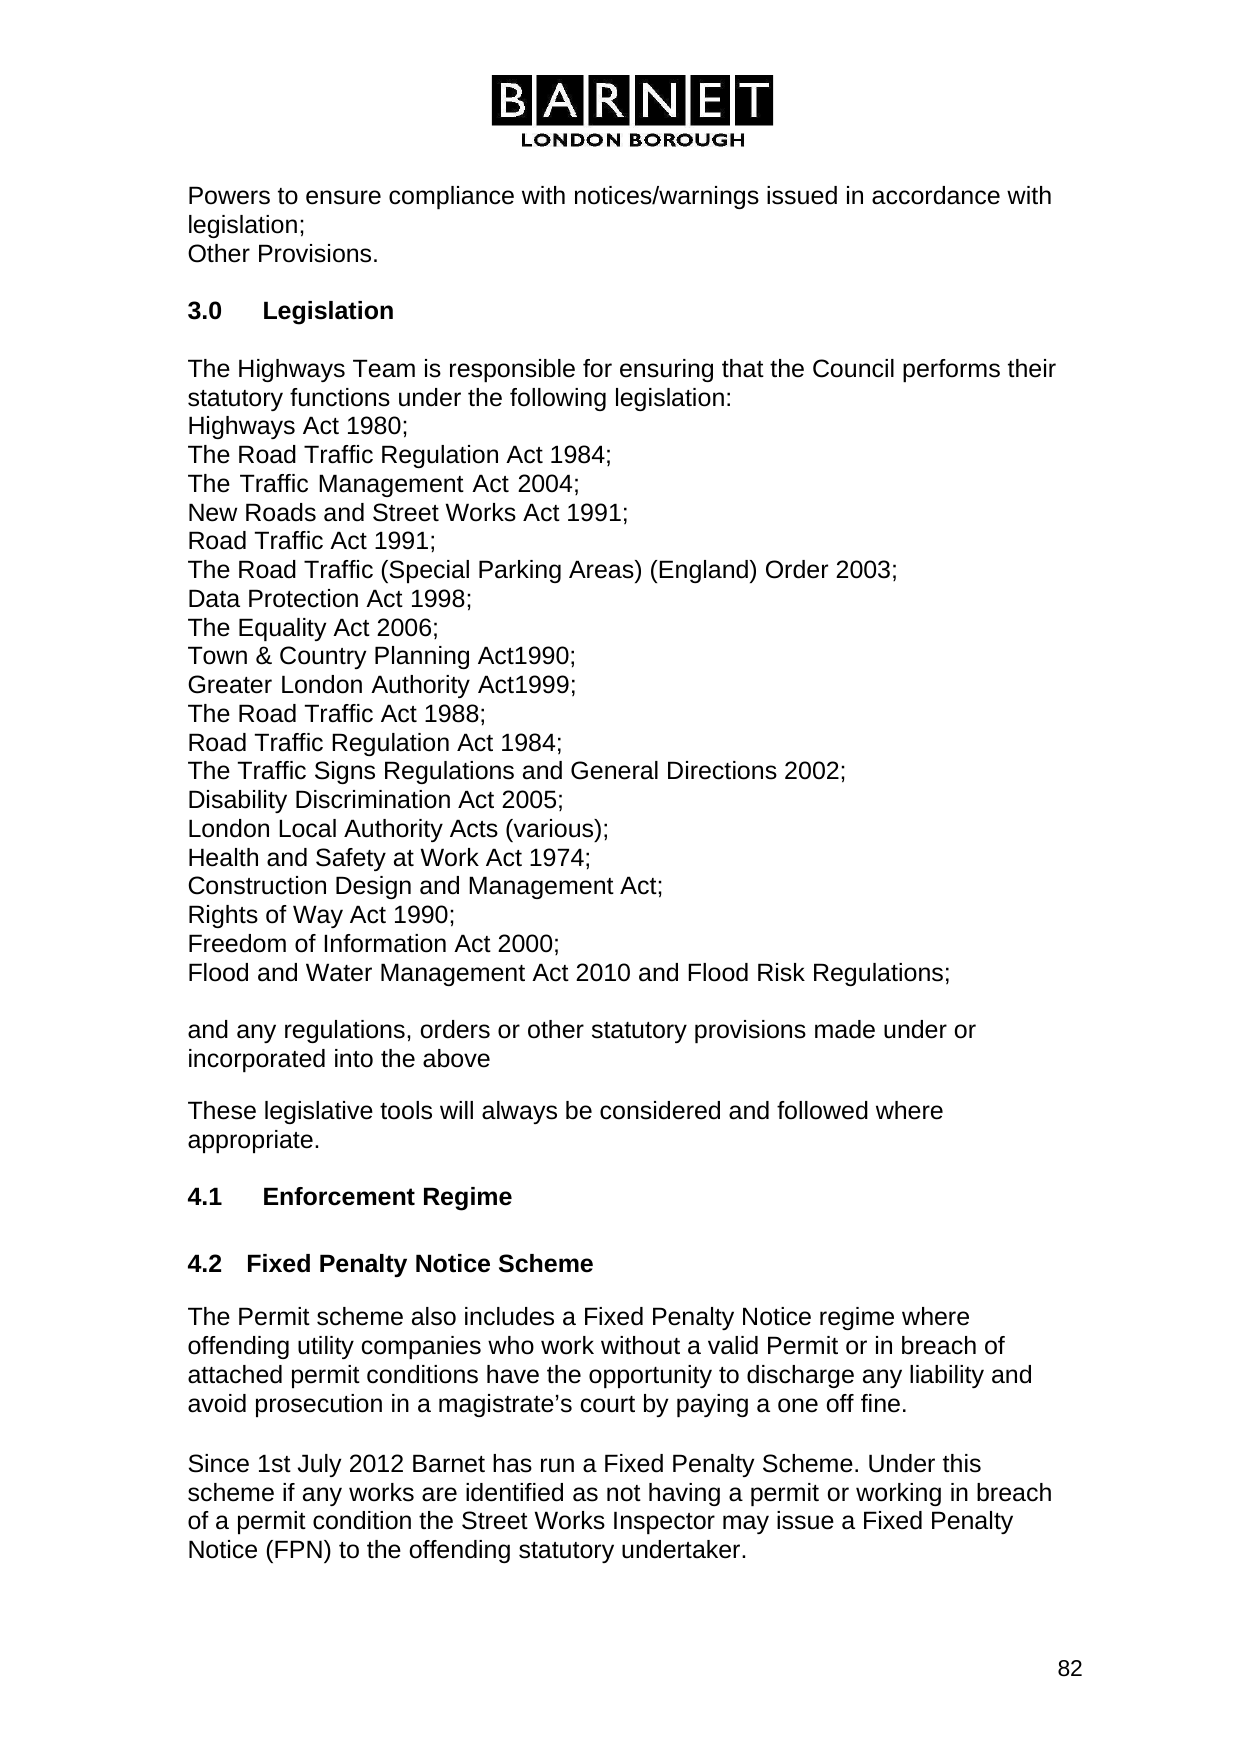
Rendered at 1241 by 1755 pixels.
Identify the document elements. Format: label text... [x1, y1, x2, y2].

subtitle Enforcement Regime [187, 1182, 1163, 1211]
text Since 1st July 2012 Barnet has run a Fixed Penalty Scheme. Under this scheme if any works are identified as not having a permit or working in breach of a permit condition the Street Works Inspector may issue a Fixed Penalty Notice (FPN) to the offending statutory undertaker. [187, 1449, 1075, 1564]
list Fixed Penalty Notice Scheme [187, 1249, 1163, 1277]
text Other Provisions. [187, 239, 1163, 267]
text Highways Act 1980; [187, 411, 1163, 440]
text London Local Authority Acts (various); Health and Safety at Work Act 1974; Construction Design and Management Act; Rights of Way Act 1990; [187, 814, 666, 929]
text The Road Traffic Regulation Act 1984; The Traffic Management Act 2004; New Roads and Street Works Act 1991; Road Traffic Act 1991; [187, 440, 629, 555]
text These legislative tools will always be considered and followed where appropriate. [187, 1096, 947, 1154]
text Town & Country Planning Act1990; Greater London Authority Act1999; The Road Traffic Act 1988; [187, 641, 577, 728]
text Freedom of Information Act 2000; [187, 929, 1163, 958]
text Flood and Water Management Act 2010 and Flood Risk Regulations; [187, 958, 1163, 986]
text Road Traffic Regulation Act 1984; [187, 728, 1163, 756]
text The Permit scheme also includes a Fixed Penalty Notice regime where offending utility companies who work without a valid Permit or in breach of attached permit conditions have the opportunity to discharge any liability and avoid prosecution in a magistrate’s court by paying a one off fine. [187, 1302, 1036, 1417]
text The Traffic Signs Regulations and General Directions 2002; Disability Discrimination Act 2005; [187, 756, 849, 814]
text Powers to ensure compliance with notices/warnings issued in accordance with legislation; [187, 181, 1055, 239]
subtitle 3.0 Legislation [187, 296, 1163, 325]
text The Highways Team is responsible for ensuring that the Council performs their statutory functions under the following legislation: [187, 354, 1059, 411]
text The Equality Act 2006; [187, 613, 1163, 641]
text and any regulations, orders or other statutory provisions made under or incorporated into the above [187, 1015, 1044, 1073]
text The Road Traffic (Special Parking Areas) (England) Order 2003; Data Protection Act 1998; [187, 555, 901, 612]
